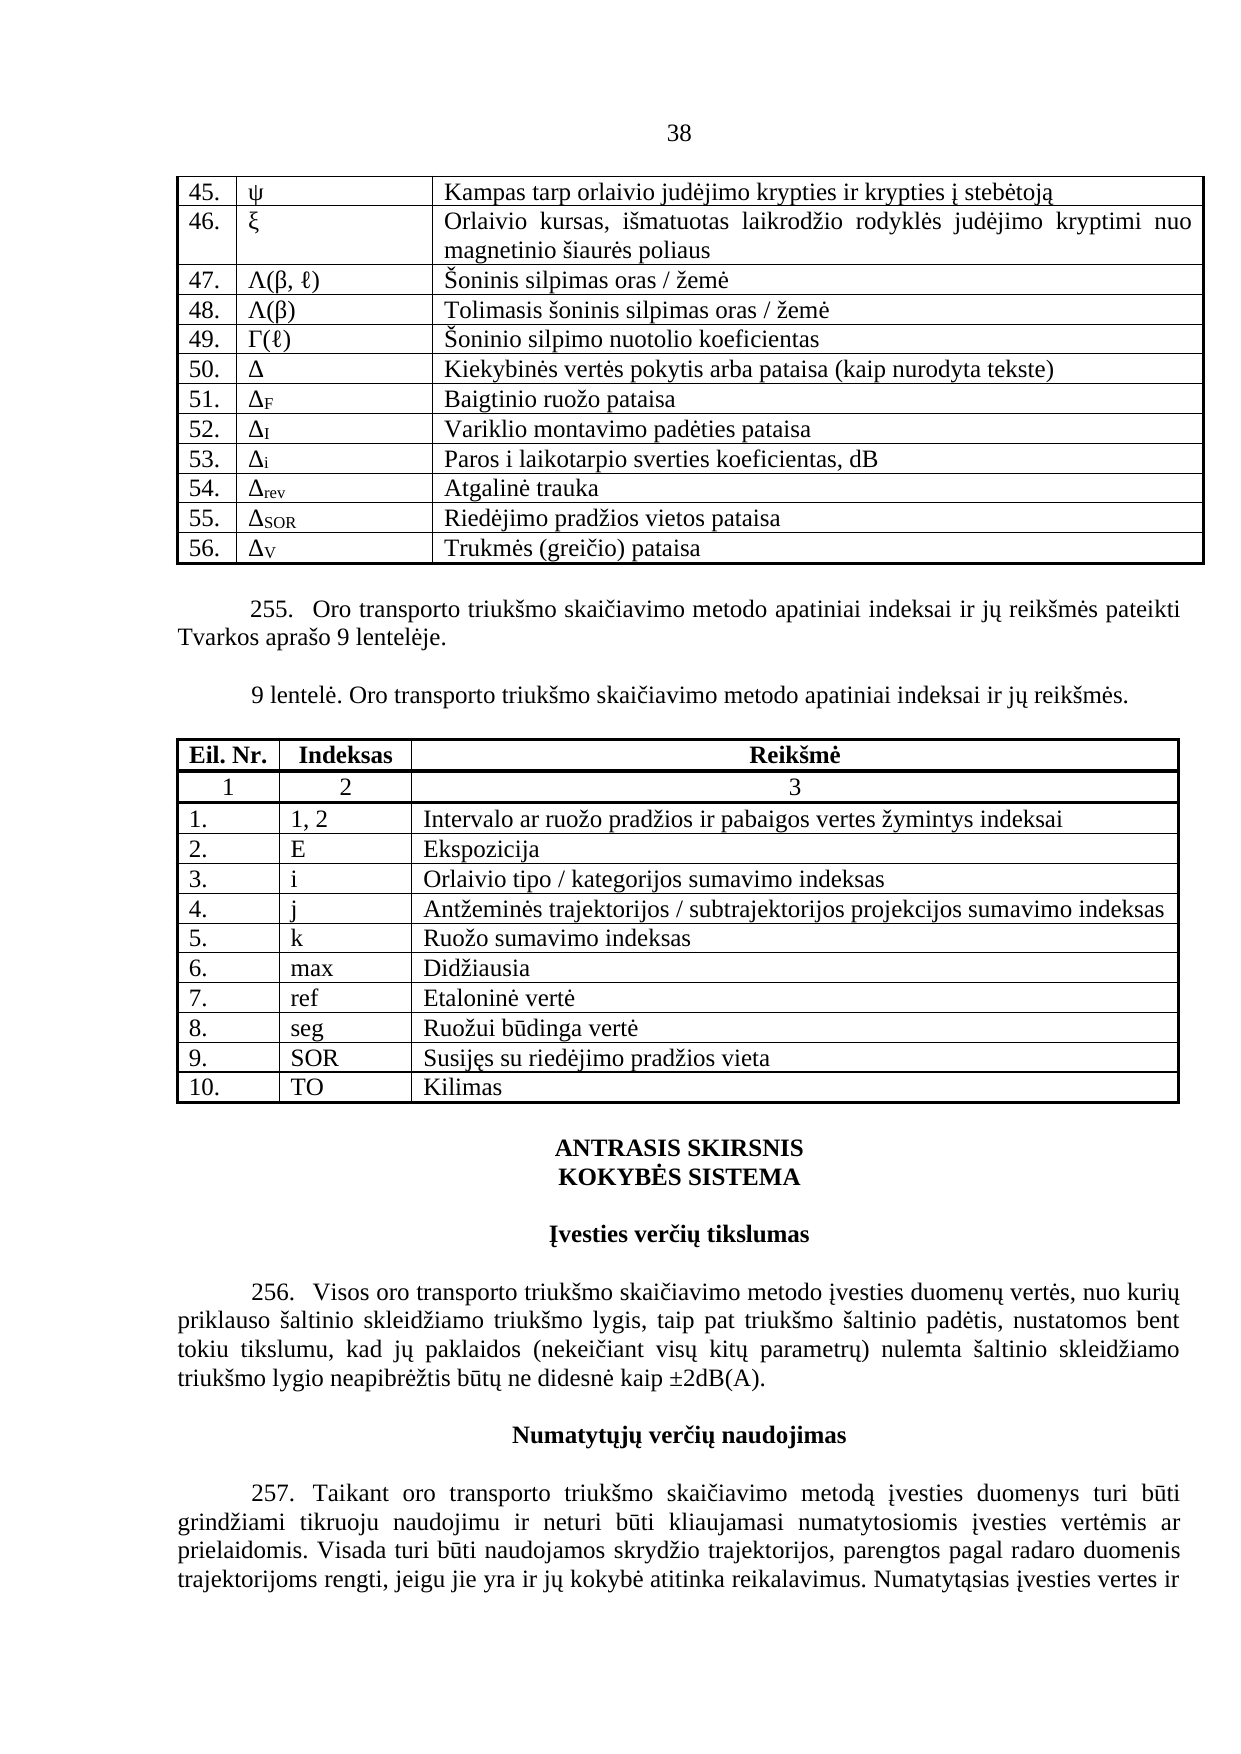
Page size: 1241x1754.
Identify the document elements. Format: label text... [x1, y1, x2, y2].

table_cell 52. [179, 414, 236, 443]
table_cell Kiekybinės vertės pokytis arba pataisa (kaip nurodyta tekste) [433, 354, 1202, 383]
table_header Reikšmė [412, 741, 1177, 769]
table_cell j [280, 894, 411, 922]
table_cell Susijęs su riedėjimo pradžios vieta [412, 1043, 1177, 1071]
table_cell Šoninio silpimo nuotolio koeficientas [433, 325, 1202, 353]
table_cell 49. [179, 325, 236, 353]
table_cell 2 [280, 773, 411, 801]
text KOKYBĖS SISTEMA [177, 1162, 1181, 1191]
table_cell 55. [179, 503, 236, 532]
table_cell 9. [179, 1043, 279, 1071]
table_cell 6. [179, 953, 279, 982]
table_cell Šoninis silpimas oras / žemė [433, 265, 1202, 294]
table_cell 1 [179, 773, 279, 801]
table_cell Kilimas [412, 1073, 1177, 1101]
text 257. Taikant oro transporto triukšmo skaičiavimo metodą įvesties duomenys turi būti grindžiami tikruoju naudojimu ir neturi būti kliaujamasi numatytosiomis įvesties vertėmis ar prielaidomis. Visada turi būti naudojamos skrydžio trajektorijos, parengtos pagal radaro duomenis trajektorijoms rengti, jeigu jie yra ir jų kokybė atitinka reikalavimus. Numatytąsias įvesties vertes ir [177, 1478, 1181, 1593]
table_cell ΔI [237, 414, 432, 443]
text 256. Visos oro transporto triukšmo skaičiavimo metodo įvesties duomenų vertės, nuo kurių priklauso šaltinio skleidžiamo triukšmo lygis, taip pat triukšmo šaltinio padėtis, nustatomos bent tokiu tikslumu, kad jų paklaidos (nekeičiant visų kitų parametrų) nulemta šaltinio skleidžiamo triukšmo lygio neapibrėžtis būtų ne didesnė kaip ±2dB(A). [177, 1277, 1181, 1392]
table_cell i [280, 864, 411, 893]
table_cell Atgalinė trauka [433, 474, 1202, 502]
table_cell Variklio montavimo padėties pataisa [433, 414, 1202, 443]
table_cell 3. [179, 864, 279, 893]
table_cell Ekspozicija [412, 834, 1177, 863]
table_header Indeksas [280, 741, 411, 769]
table_cell ΔSOR [237, 503, 432, 532]
table_cell Δ [237, 354, 432, 383]
table_cell Δrev [237, 474, 432, 502]
table_cell Orlaivio tipo / kategorijos sumavimo indeksas [412, 864, 1177, 893]
table_cell Δi [237, 444, 432, 472]
table_cell 1. [179, 804, 279, 833]
table_cell Trukmės (greičio) pataisa [433, 533, 1202, 562]
table_cell Paros i laikotarpio sverties koeficientas, dB [433, 444, 1202, 472]
table_cell Tolimasis šoninis silpimas oras / žemė [433, 295, 1202, 323]
table_cell 10. [179, 1073, 279, 1101]
table_cell 56. [179, 533, 236, 562]
table_cell 2. [179, 834, 279, 863]
table_cell Ruožui būdinga vertė [412, 1013, 1177, 1042]
table_cell Intervalo ar ruožo pradžios ir pabaigos vertes žymintys indeksai [412, 804, 1177, 833]
table_cell seg [280, 1013, 411, 1042]
table_cell ξ [237, 206, 432, 264]
table_cell k [280, 924, 411, 952]
table_cell Orlaivio kursas, išmatuotas laikrodžio rodyklės judėjimo kryptimi nuo magnetinio šiaurės poliaus [433, 206, 1202, 264]
table_cell ΔF [237, 384, 432, 413]
table_cell 8. [179, 1013, 279, 1042]
text 9 lentelė. Oro transporto triukšmo skaičiavimo metodo apatiniai indeksai ir jų reikšmės. [177, 680, 1181, 709]
table_cell Antžeminės trajektorijos / subtrajektorijos projekcijos sumavimo indeksas [412, 894, 1177, 922]
table_cell SOR [280, 1043, 411, 1071]
table_cell Kampas tarp orlaivio judėjimo krypties ir krypties į stebėtoją [433, 177, 1202, 205]
text Numatytųjų verčių naudojimas [177, 1421, 1181, 1449]
table_cell ΔV [237, 533, 432, 562]
table_cell 7. [179, 983, 279, 1012]
table_cell 53. [179, 444, 236, 472]
table_cell Λ(β) [237, 295, 432, 323]
table_cell Γ(ℓ) [237, 325, 432, 353]
table_cell 5. [179, 924, 279, 952]
table_cell max [280, 953, 411, 982]
table_cell 4. [179, 894, 279, 922]
table_cell ψ [237, 177, 432, 205]
text Įvesties verčių tikslumas [177, 1219, 1181, 1248]
table_cell ref [280, 983, 411, 1012]
table_cell E [280, 834, 411, 863]
table_cell 50. [179, 354, 236, 383]
table_cell 45. [179, 177, 236, 205]
table_cell Λ(β, ℓ) [237, 265, 432, 294]
table_cell TO [280, 1073, 411, 1101]
table_cell 46. [179, 206, 236, 264]
table_cell 3 [412, 773, 1177, 801]
table_cell Riedėjimo pradžios vietos pataisa [433, 503, 1202, 532]
table_cell Didžiausia [412, 953, 1177, 982]
table_cell Baigtinio ruožo pataisa [433, 384, 1202, 413]
table_cell 1, 2 [280, 804, 411, 833]
table_cell Ruožo sumavimo indeksas [412, 924, 1177, 952]
text 255. Oro transporto triukšmo skaičiavimo metodo apatiniai indeksai ir jų reikšmės pateikti Tvarkos aprašo 9 lentelėje. [177, 594, 1181, 651]
table_cell Etaloninė vertė [412, 983, 1177, 1012]
table_cell 51. [179, 384, 236, 413]
table_header Eil. Nr. [179, 741, 279, 769]
text ANTRASIS SKIRSNIS [177, 1133, 1181, 1162]
table_cell 47. [179, 265, 236, 294]
table_cell 54. [179, 474, 236, 502]
table_cell 48. [179, 295, 236, 323]
